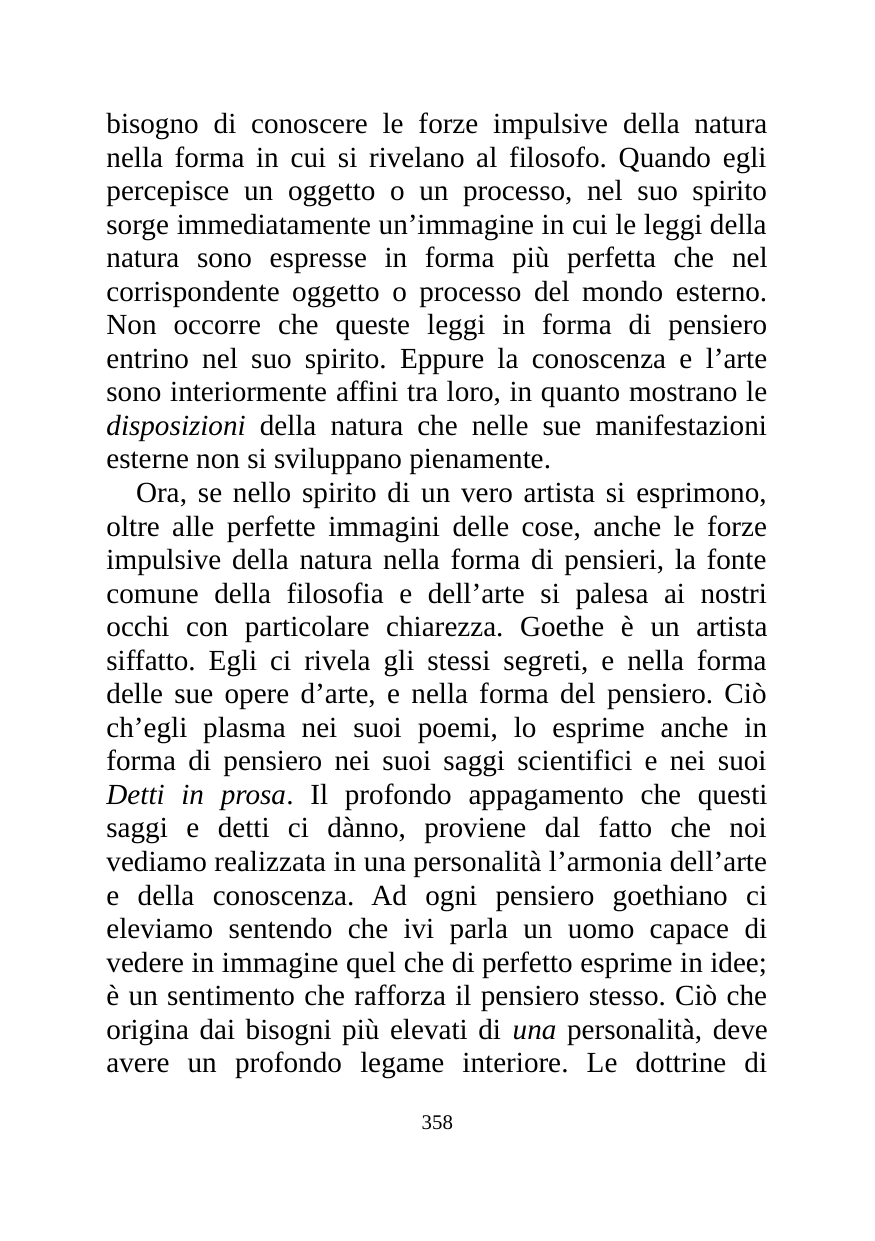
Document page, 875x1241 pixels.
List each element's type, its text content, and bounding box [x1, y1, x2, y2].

text bisogno di conoscere le forze impulsive della natura nella forma in cui si rivelano al filosofo. Quando egli percepisce un oggetto o un processo, nel suo spirito sorge immediatamente un’immagine in cui le leggi della natura sono espresse in forma più perfetta che nel corrispondente oggetto o processo del mondo esterno. Non occorre che queste leggi in forma di pensiero entrino nel suo spirito. Eppure la conoscenza e l’arte sono interiormente affini tra loro, in quanto mostrano le disposizioni della natura che nelle sue manifestazioni esterne non si sviluppano pienamente. [106, 106, 768, 475]
text Ora, se nello spirito di un vero artista si esprimono, oltre alle perfette immagini delle cose, anche le forze impulsive della natura nella forma di pensieri, la fonte comune della filosofia e dell’arte si palesa ai nostri occhi con particolare chiarezza. Goethe è un artista siffatto. Egli ci rivela gli stessi segreti, e nella forma delle sue opere d’arte, e nella forma del pensiero. Ciò ch’egli plasma nei suoi poemi, lo esprime anche in forma di pensiero nei suoi saggi scientifici e nei suoi Detti in prosa. Il profondo appagamento che questi saggi e detti ci dànno, proviene dal fatto che noi vediamo realizzata in una personalità l’armonia dell’arte e della conoscenza. Ad ogni pensiero goethiano ci eleviamo sentendo che ivi parla un uomo capace di vedere in immagine quel che di perfetto esprime in idee; è un sentimento che rafforza il pensiero stesso. Ciò che origina dai bisogni più elevati di una personalità, deve avere un profondo legame interiore. Le dottrine di [106, 475, 768, 1079]
